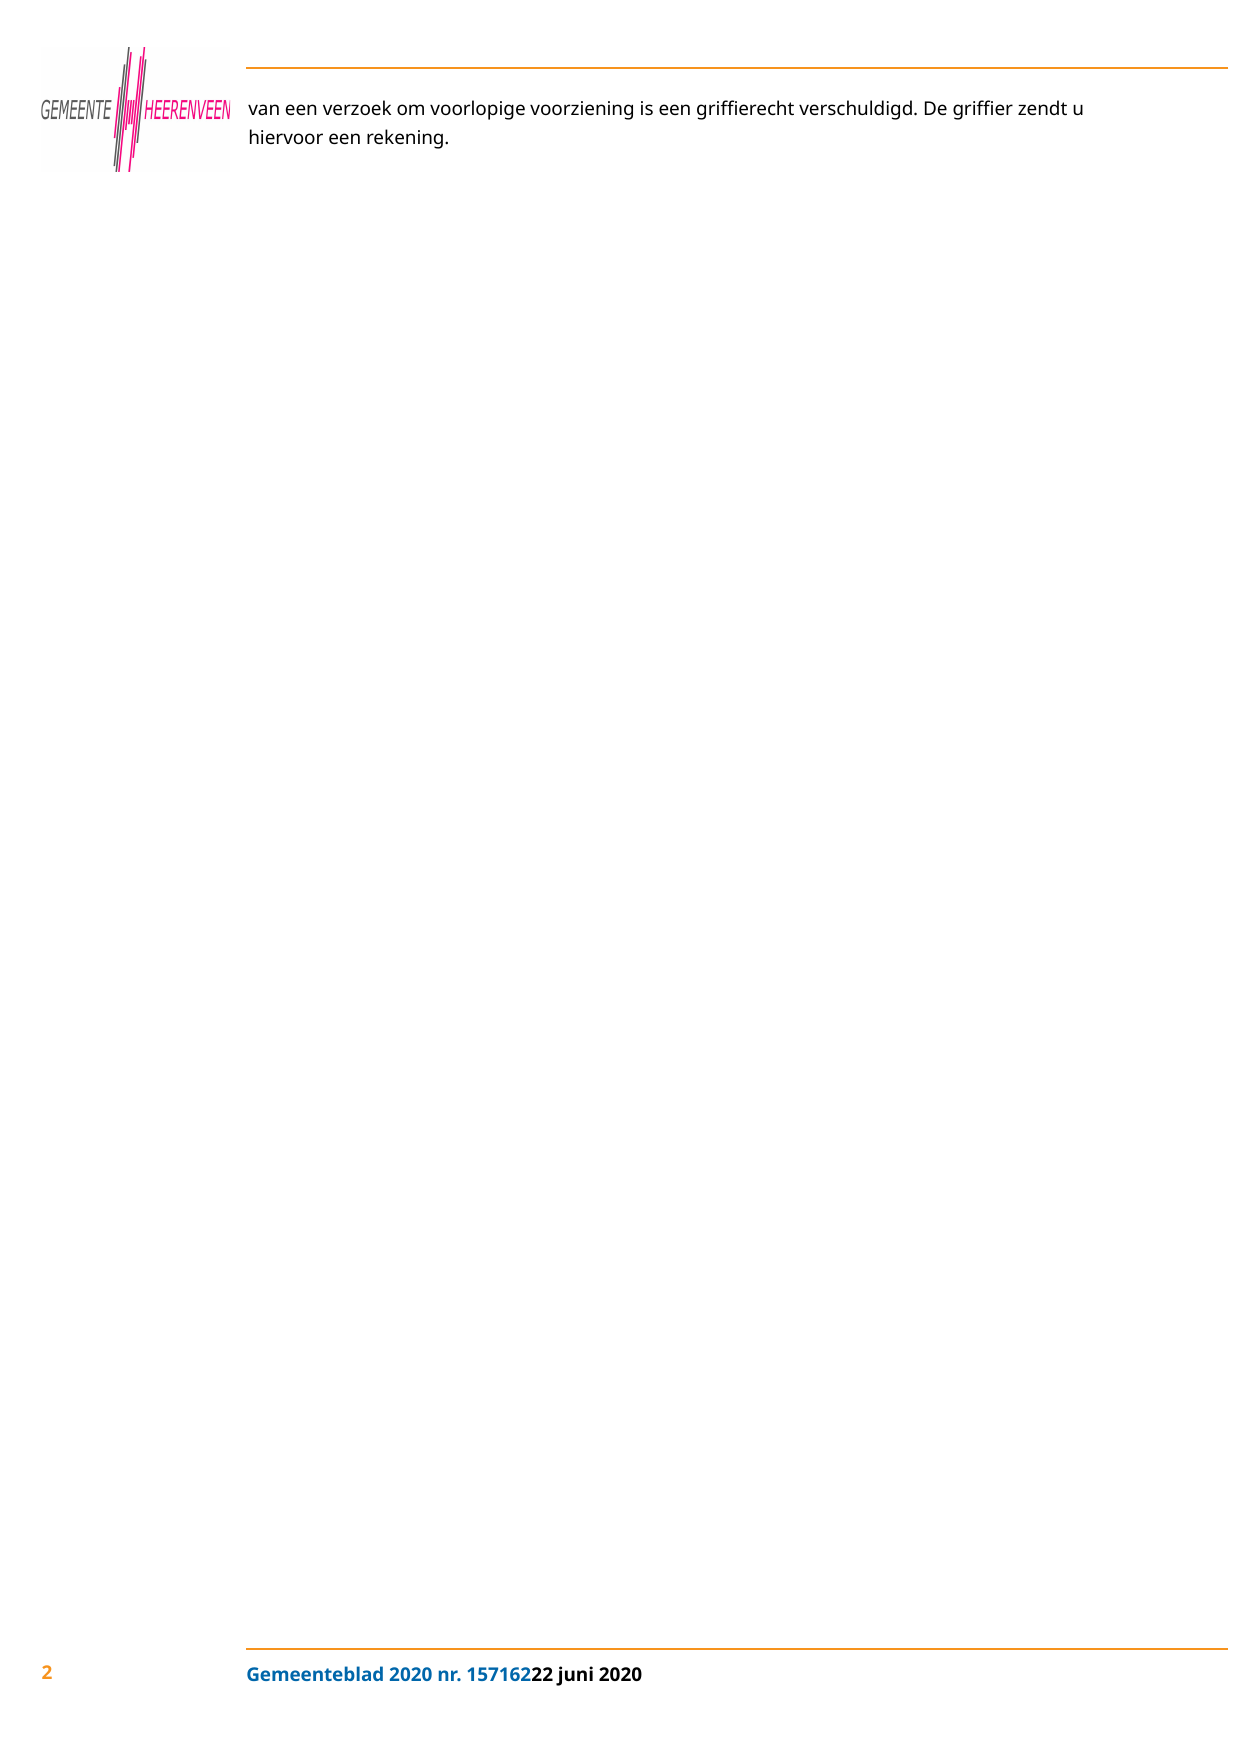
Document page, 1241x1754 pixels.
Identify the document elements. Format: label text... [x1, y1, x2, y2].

text van een verzoek om voorlopige voorziening is een griffierecht verschuldigd. De griffier zendt u hiervoor een rekening. [248, 95, 1152, 150]
picture [41, 47, 231, 172]
